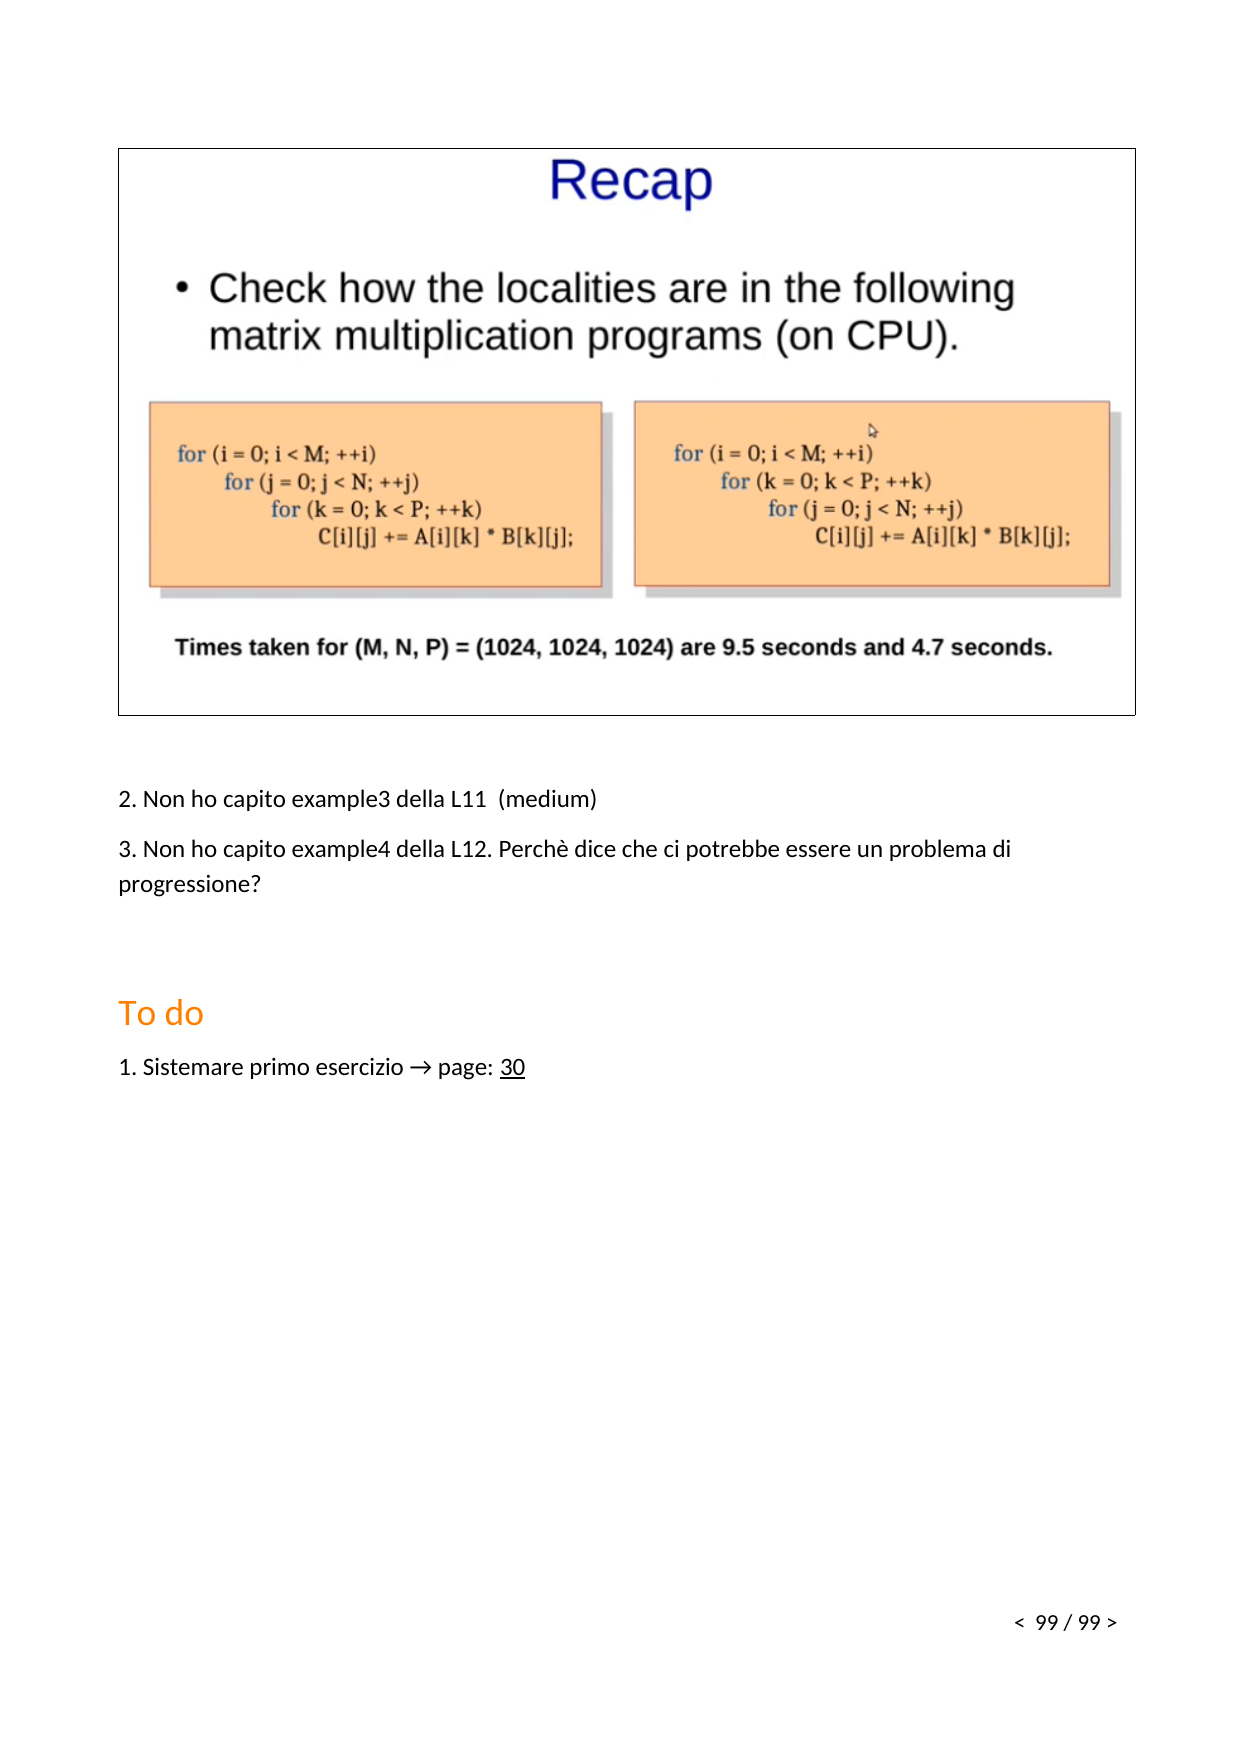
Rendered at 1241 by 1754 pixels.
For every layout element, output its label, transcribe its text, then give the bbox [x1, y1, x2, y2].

text 2. Non ho capito example3 della L11 (medium) [118, 784, 1122, 814]
subtitle To do [118, 989, 1122, 1035]
text 1. Sistemare primo esercizio → page: 30 [118, 1051, 1122, 1081]
picture [121, 150, 1132, 712]
text 3. Non ho capito example4 della L12. Perchè dice che ci potrebbe essere un problema di progressione? [118, 833, 1122, 899]
